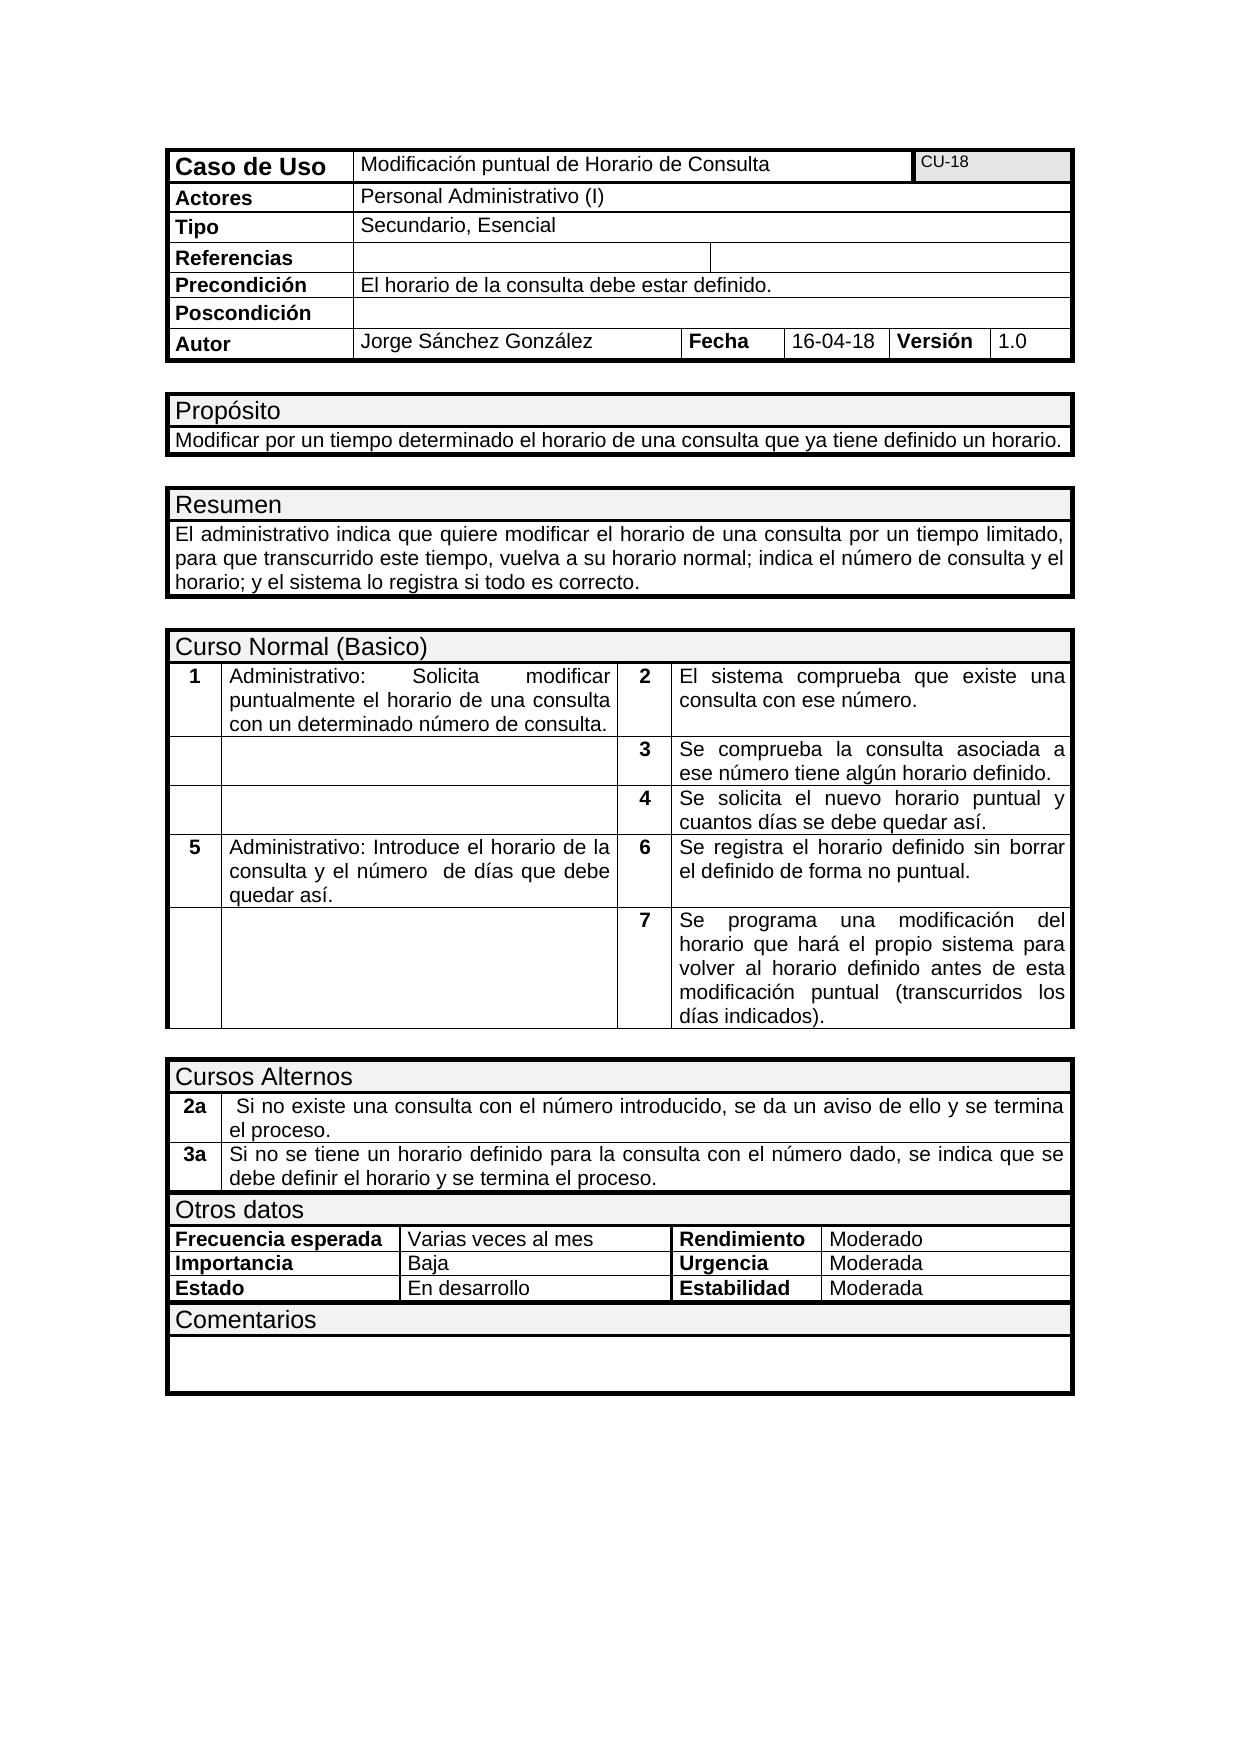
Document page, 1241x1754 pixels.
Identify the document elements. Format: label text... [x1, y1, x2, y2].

table_cell 2a [170, 1094, 221, 1142]
table_cell Urgencia [673, 1252, 821, 1275]
table_cell El administrativo indica que quiere modificar el horario de una consulta por un tiempo limitado, para que transcurrido este tiempo, vuelva a su horario normal; indica el número de consulta y el horario; y el sistema lo registra si todo es correcto. [170, 522, 1070, 594]
table_cell Secundario, Esencial [354, 213, 1070, 242]
table_cell [170, 1337, 1070, 1391]
table_cell [170, 786, 221, 834]
table_cell Se comprueba la consulta asociada a ese número tiene algún horario definido. [672, 737, 1070, 785]
table_cell 6 [618, 835, 671, 907]
table_cell El sistema comprueba que existe una consulta con ese número. [672, 664, 1070, 736]
table_header Resumen [170, 490, 1070, 519]
table_cell Estabilidad [673, 1276, 821, 1300]
table_cell Importancia [170, 1252, 399, 1275]
table_header Cursos Alternos [170, 1062, 1070, 1091]
table_cell Modificar por un tiempo determinado el horario de una consulta que ya tiene definido un horario. [170, 428, 1070, 452]
table_cell [170, 908, 221, 1027]
table_cell Administrativo: Introduce el horario de la consulta y el número de días que debe quedar así. [222, 835, 617, 907]
table_cell Comentarios [170, 1305, 1070, 1334]
table_cell [222, 737, 617, 785]
table_cell Se programa una modificación del horario que hará el propio sistema para volver al horario definido antes de esta modificación puntual (transcurridos los días indicados). [672, 908, 1070, 1027]
table_cell Precondición [170, 273, 353, 297]
table_cell Poscondición [170, 298, 353, 328]
table_cell 16-04-18 [785, 329, 889, 358]
table_cell Referencias [170, 243, 353, 272]
table_cell Jorge Sánchez González [354, 329, 681, 358]
table_cell 3a [170, 1143, 221, 1190]
table_cell [354, 298, 1070, 328]
table_cell Frecuencia esperada [170, 1227, 399, 1251]
table_cell Administrativo: Solicita modificar puntualmente el horario de una consulta con un determinado número de consulta. [222, 664, 617, 736]
table_cell 1.0 [991, 329, 1070, 358]
table_cell Moderado [822, 1227, 1070, 1251]
table_cell Rendimiento [673, 1227, 821, 1251]
table_cell Se solicita el nuevo horario puntual y cuantos días se debe quedar así. [672, 786, 1070, 834]
table_cell Personal Administrativo (I) [354, 184, 1070, 211]
table_cell Moderada [822, 1276, 1070, 1300]
table_cell Si no existe una consulta con el número introducido, se da un aviso de ello y se termina el proceso. [222, 1094, 1070, 1142]
table_cell Versión [890, 329, 990, 358]
table_cell 7 [618, 908, 671, 1027]
table_cell 5 [170, 835, 221, 907]
table_cell [711, 243, 1070, 272]
table_cell En desarrollo [401, 1276, 670, 1300]
table_cell Actores [170, 184, 353, 211]
table_header Curso Normal (Basico) [170, 632, 1070, 661]
table_cell Baja [401, 1252, 670, 1275]
table_cell 3 [618, 737, 671, 785]
table_cell Otros datos [170, 1195, 1070, 1224]
table_cell Fecha [682, 329, 784, 358]
table_cell El horario de la consulta debe estar definido. [354, 273, 1070, 297]
table_header Propósito [170, 396, 1070, 425]
table_cell Autor [170, 329, 353, 358]
table_cell [354, 243, 710, 272]
table_cell [170, 737, 221, 785]
table_cell Varias veces al mes [401, 1227, 670, 1251]
table_cell [222, 786, 617, 834]
table_cell 1 [170, 664, 221, 736]
table_cell Si no se tiene un horario definido para la consulta con el número dado, se indica que se debe definir el horario y se termina el proceso. [222, 1143, 1070, 1190]
table_cell 4 [618, 786, 671, 834]
table_cell [222, 908, 617, 1027]
table_header Modificación puntual de Horario de Consulta [354, 152, 911, 181]
table_cell Se registra el horario definido sin borrar el definido de forma no puntual. [672, 835, 1070, 907]
table_cell Moderada [822, 1252, 1070, 1275]
table_cell 2 [618, 664, 671, 736]
table_header CU-18 [916, 152, 1070, 181]
table_header Caso de Uso [170, 152, 353, 181]
table_cell Estado [170, 1276, 399, 1300]
table_cell Tipo [170, 213, 353, 242]
